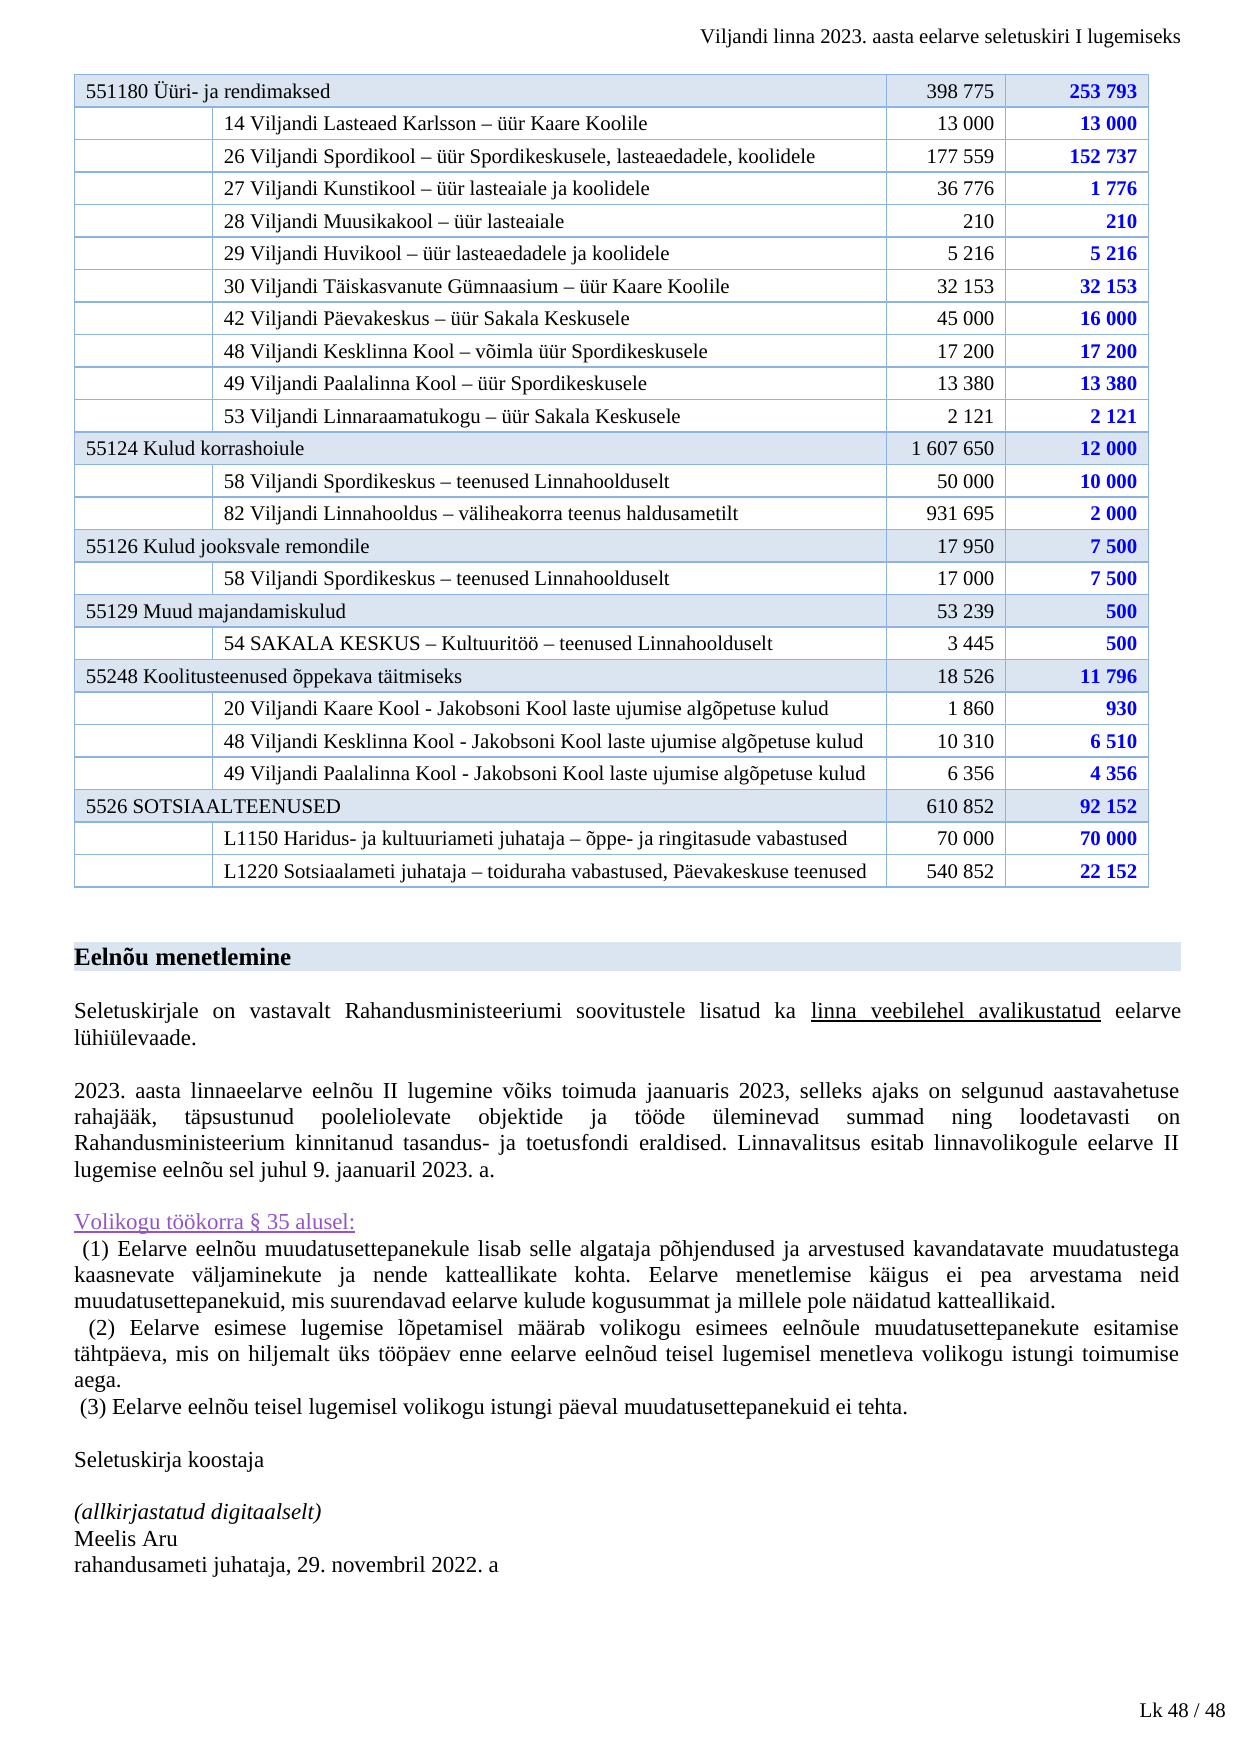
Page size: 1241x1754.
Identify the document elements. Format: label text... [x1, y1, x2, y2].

table_cell 13 380 [887, 368, 1005, 399]
table_cell 930 [1006, 693, 1148, 724]
table_cell 5 216 [887, 238, 1005, 269]
table_cell 42 Viljandi Päevakeskus – üür Sakala Keskusele [213, 303, 886, 334]
table_cell 7 500 [1006, 563, 1148, 594]
table_cell [75, 205, 212, 236]
text 2023. aasta linnaeelarve eelnõu II lugemine võiks toimuda jaanuaris 2023, selleks ajaks on selgunud aastavahetuse rahajääk, täpsustunud pooleliolevate objektide ja tööde üleminevad summad ning loodetavasti on Rahandusministeerium kinnitanud tasandus- ja toetusfondi eraldised. Linnavalitsus esitab linnavolikogule eelarve II lugemise eelnõu sel juhul 9. jaanuaril 2023. a. [74, 1077, 1181, 1182]
table_cell 6 510 [1006, 725, 1148, 756]
table_cell 70 000 [887, 823, 1005, 854]
text (2) Eelarve esimese lugemise lõpetamisel määrab volikogu esimees eelnõule muudatusettepanekute esitamise tähtpäeva, mis on hiljemalt üks tööpäev enne eelarve eelnõud teisel lugemisel menetleva volikogu istungi toimumise aega. [74, 1314, 1181, 1393]
table_cell 10 000 [1006, 465, 1148, 496]
table_cell 55248 Koolitusteenused õppekava täitmiseks [75, 660, 886, 691]
table_cell 10 310 [887, 725, 1005, 756]
table_cell 29 Viljandi Huvikool – üür lasteaedadele ja koolidele [213, 238, 886, 269]
table_cell 82 Viljandi Linnahooldus – väliheakorra teenus haldusametilt [213, 498, 886, 529]
table_cell 2 121 [1006, 400, 1148, 431]
text Meelis Aru [74, 1525, 1181, 1551]
table_cell 32 153 [1006, 270, 1148, 301]
table_cell 500 [1006, 595, 1148, 626]
table_cell [75, 563, 212, 594]
table_cell 36 776 [887, 173, 1005, 204]
table_cell 55126 Kulud jooksvale remondile [75, 530, 886, 561]
text Seletuskirjale on vastavalt Rahandusministeeriumi soovitustele lisatud ka linna veebilehel avalikustatud eelarve lühiülevaade. [74, 998, 1181, 1050]
table_cell 50 000 [887, 465, 1005, 496]
table_cell 53 239 [887, 595, 1005, 626]
text Eelnõu menetlemine [74, 942, 1181, 971]
table_cell 58 Viljandi Spordikeskus – teenused Linnahoolduselt [213, 563, 886, 594]
table_cell [75, 400, 212, 431]
table_cell 92 152 [1006, 790, 1148, 821]
table_cell 22 152 [1006, 855, 1148, 886]
table_cell 14 Viljandi Lasteaed Karlsson – üür Kaare Koolile [213, 108, 886, 139]
table_cell [75, 855, 212, 886]
table_cell 551180 Üüri- ja rendimaksed [75, 75, 886, 106]
table_cell 500 [1006, 628, 1148, 659]
table_cell 18 526 [887, 660, 1005, 691]
table_cell 55129 Muud majandamiskulud [75, 595, 886, 626]
table_cell L1150 Haridus- ja kultuuriameti juhataja – õppe- ja ringitasude vabastused [213, 823, 886, 854]
table_cell 11 796 [1006, 660, 1148, 691]
table_cell 931 695 [887, 498, 1005, 529]
table_cell 17 000 [887, 563, 1005, 594]
text (3) Eelarve eelnõu teisel lugemisel volikogu istungi päeval muudatusettepanekuid ei tehta. [74, 1393, 1181, 1419]
table_cell 6 356 [887, 758, 1005, 789]
text rahandusameti juhataja, 29. novembril 2022. a [74, 1551, 1181, 1577]
table_cell [75, 628, 212, 659]
table_cell 398 775 [887, 75, 1005, 106]
table_cell 13 000 [887, 108, 1005, 139]
table_cell 540 852 [887, 855, 1005, 886]
text Seletuskirja koostaja [74, 1446, 1181, 1472]
table_cell [75, 368, 212, 399]
table_cell 2 121 [887, 400, 1005, 431]
table_cell 210 [887, 205, 1005, 236]
table_cell 177 559 [887, 140, 1005, 171]
table_cell [75, 303, 212, 334]
table_cell 54 SAKALA KESKUS – Kultuuritöö – teenused Linnahoolduselt [213, 628, 886, 659]
table_cell 32 153 [887, 270, 1005, 301]
table_cell 5526 SOTSIAALTEENUSED [75, 790, 886, 821]
table_cell 17 200 [887, 335, 1005, 366]
table_cell 58 Viljandi Spordikeskus – teenused Linnahoolduselt [213, 465, 886, 496]
table_cell 12 000 [1006, 433, 1148, 464]
table_cell 49 Viljandi Paalalinna Kool - Jakobsoni Kool laste ujumise algõpetuse kulud [213, 758, 886, 789]
table_cell 1 776 [1006, 173, 1148, 204]
table_cell 4 356 [1006, 758, 1148, 789]
table_cell [75, 238, 212, 269]
text (1) Eelarve eelnõu muudatusettepanekule lisab selle algataja põhjendused ja arvestused kavandatavate muudatustega kaasnevate väljaminekute ja nende katteallikate kohta. Eelarve menetlemise käigus ei pea arvestama neid muudatusettepanekuid, mis suurendavad eelarve kulude kogusummat ja millele pole näidatud katteallikaid. [74, 1235, 1181, 1314]
table_cell 152 737 [1006, 140, 1148, 171]
table_cell 253 793 [1006, 75, 1148, 106]
table_cell 16 000 [1006, 303, 1148, 334]
table_cell 53 Viljandi Linnaraamatukogu – üür Sakala Keskusele [213, 400, 886, 431]
table_cell 5 216 [1006, 238, 1148, 269]
table_cell L1220 Sotsiaalameti juhataja – toiduraha vabastused, Päevakeskuse teenused [213, 855, 886, 886]
table_cell [75, 823, 212, 854]
table_cell 17 200 [1006, 335, 1148, 366]
table_cell 610 852 [887, 790, 1005, 821]
table_cell [75, 335, 212, 366]
table_cell [75, 725, 212, 756]
table_cell [75, 758, 212, 789]
table_cell [75, 270, 212, 301]
table_cell 20 Viljandi Kaare Kool - Jakobsoni Kool laste ujumise algõpetuse kulud [213, 693, 886, 724]
table_cell [75, 498, 212, 529]
text Volikogu töökorra § 35 alusel: [74, 1208, 1181, 1235]
table_cell 55124 Kulud korrashoiule [75, 433, 886, 464]
table_cell 70 000 [1006, 823, 1148, 854]
table_cell [75, 140, 212, 171]
table_cell [75, 173, 212, 204]
table_cell 210 [1006, 205, 1148, 236]
table_cell [75, 465, 212, 496]
table_cell 1 860 [887, 693, 1005, 724]
table_cell 13 380 [1006, 368, 1148, 399]
table_cell 7 500 [1006, 530, 1148, 561]
table_cell 28 Viljandi Muusikakool – üür lasteaiale [213, 205, 886, 236]
table_cell 30 Viljandi Täiskasvanute Gümnaasium – üür Kaare Koolile [213, 270, 886, 301]
table_cell 2 000 [1006, 498, 1148, 529]
table_cell 48 Viljandi Kesklinna Kool - Jakobsoni Kool laste ujumise algõpetuse kulud [213, 725, 886, 756]
table_cell [75, 108, 212, 139]
table_cell 13 000 [1006, 108, 1148, 139]
table_cell [75, 693, 212, 724]
table_cell 45 000 [887, 303, 1005, 334]
table_cell 3 445 [887, 628, 1005, 659]
table_cell 17 950 [887, 530, 1005, 561]
table_cell 1 607 650 [887, 433, 1005, 464]
table_cell 48 Viljandi Kesklinna Kool – võimla üür Spordikeskusele [213, 335, 886, 366]
table_cell 49 Viljandi Paalalinna Kool – üür Spordikeskusele [213, 368, 886, 399]
table_cell 26 Viljandi Spordikool – üür Spordikeskusele, lasteaedadele, koolidele [213, 140, 886, 171]
table_cell 27 Viljandi Kunstikool – üür lasteaiale ja koolidele [213, 173, 886, 204]
text (allkirjastatud digitaalselt) [74, 1498, 1181, 1525]
